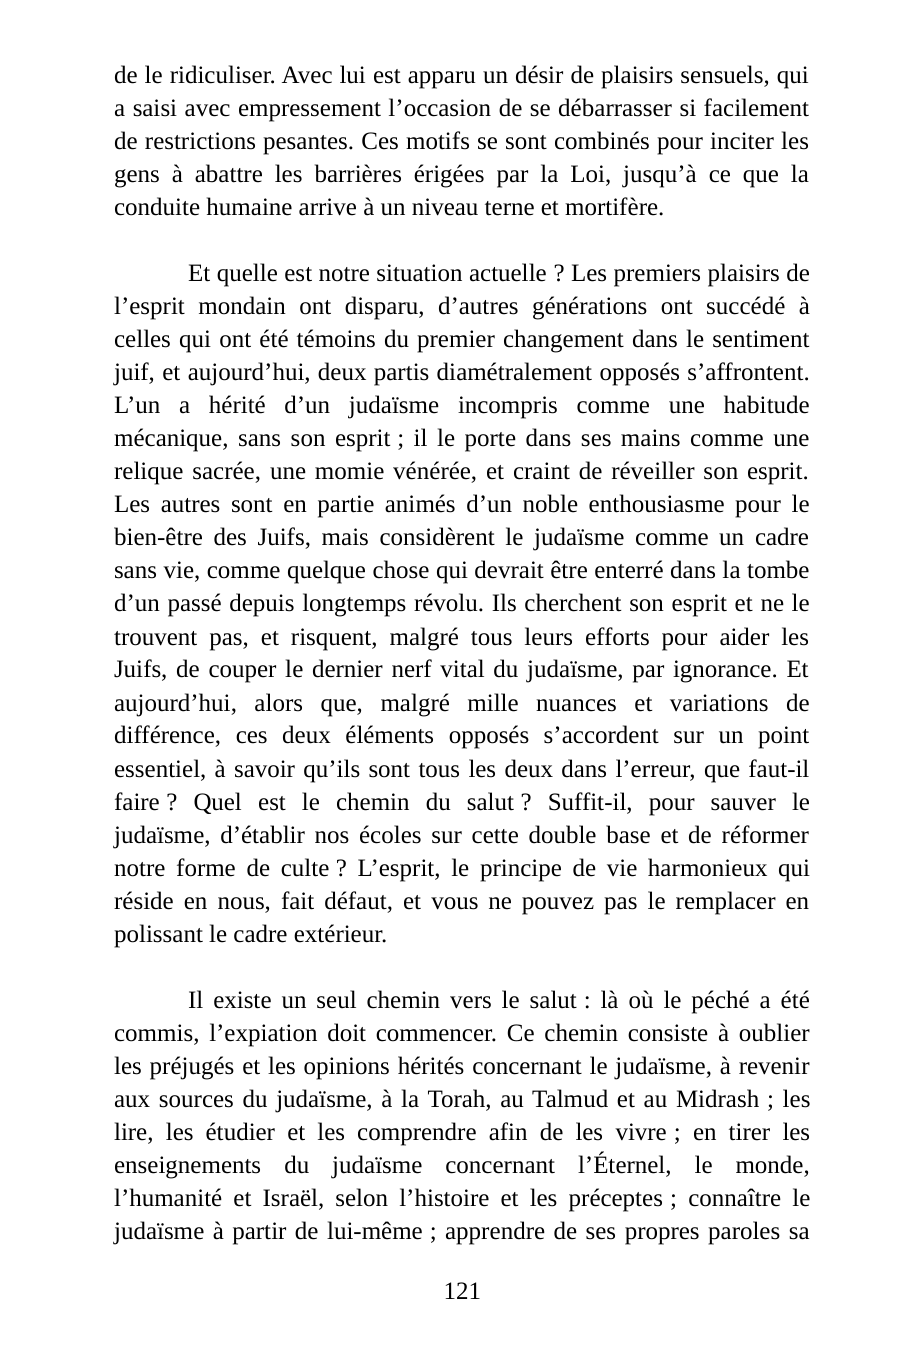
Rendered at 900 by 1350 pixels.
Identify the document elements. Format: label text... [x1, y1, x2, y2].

text de le ridiculiser. Avec lui est apparu un désir de plaisirs sensuels, qui a saisi avec empressement l’occasion de se débarrasser si facilement de restrictions pesantes. Ces motifs se sont combinés pour inciter les gens à abattre les barrières érigées par la Loi, jusqu’à ce que la conduite humaine arrive à un niveau terne et mortifère. [114, 60, 810, 221]
text Il existe un seul chemin vers le salut : là où le péché a été commis, l’expiation doit commencer. Ce chemin consiste à oublier les préjugés et les opinions hérités concernant le judaïsme, à revenir aux sources du judaïsme, à la Torah, au Talmud et au Midrash ; les lire, les étudier et les comprendre afin de les vivre ; en tirer les enseignements du judaïsme concernant l’Éternel, le monde, l’humanité et Israël, selon l’histoire et les préceptes ; connaître le judaïsme à partir de lui-même ; apprendre de ses propres paroles sa [114, 985, 810, 1245]
text Et quelle est notre situation actuelle ? Les premiers plaisirs de l’esprit mondain ont disparu, d’autres générations ont succédé à celles qui ont été témoins du premier changement dans le sentiment juif, et aujourd’hui, deux partis diamétralement opposés s’affrontent. L’un a hérité d’un judaïsme incompris comme une habitude mécanique, sans son esprit ; il le porte dans ses mains comme une relique sacrée, une momie vénérée, et craint de réveiller son esprit. Les autres sont en partie animés d’un noble enthousiasme pour le bien-être des Juifs, mais considèrent le judaïsme comme un cadre sans vie, comme quelque chose qui devrait être enterré dans la tombe d’un passé depuis longtemps révolu. Ils cherchent son esprit et ne le trouvent pas, et risquent, malgré tous leurs efforts pour aider les Juifs, de couper le dernier nerf vital du judaïsme, par ignorance. Et aujourd’hui, alors que, malgré mille nuances et variations de différence, ces deux éléments opposés s’accordent sur un point essentiel, à savoir qu’ils sont tous les deux dans l’erreur, que faut-il faire ? Quel est le chemin du salut ? Suffit-il, pour sauver le judaïsme, d’établir nos écoles sur cette double base et de réformer notre forme de culte ? L’esprit, le principe de vie harmonieux qui réside en nous, fait défaut, et vous ne pouvez pas le remplacer en polissant le cadre extérieur. [114, 258, 810, 947]
